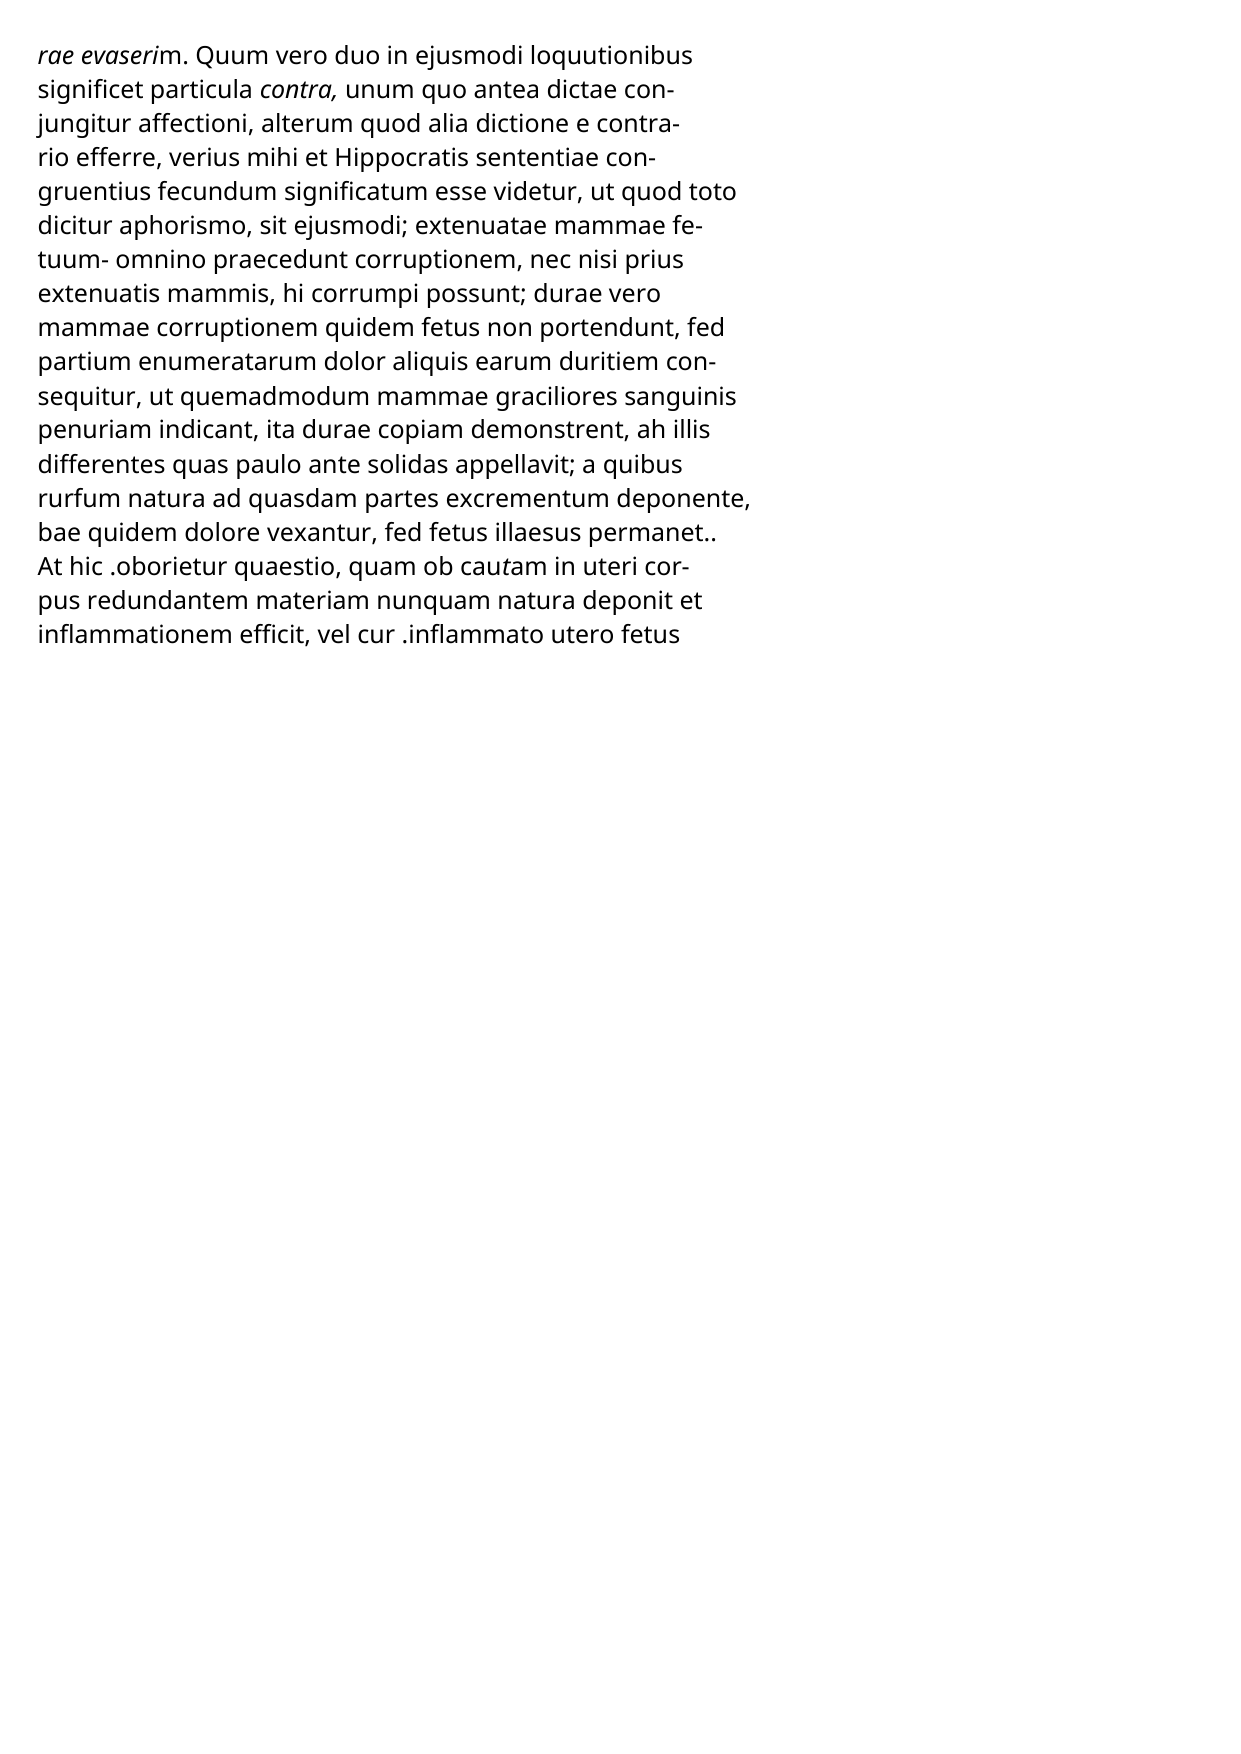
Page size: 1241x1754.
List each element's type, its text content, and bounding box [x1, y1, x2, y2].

text rae evaserim. Quum vero duo in ejusmodi loquutionibus significet particula contra, unum quo antea dictae con- jungitur affectioni, alterum quod alia dictione e contra- rio efferre, verius mihi et Hippocratis sententiae con- gruentius fecundum significatum esse videtur, ut quod toto dicitur aphorismo, sit ejusmodi; extenuatae mammae fe- tuum- omnino praecedunt corruptionem, nec nisi prius extenuatis mammis, hi corrumpi possunt; durae vero mammae corruptionem quidem fetus non portendunt, fed partium enumeratarum dolor aliquis earum duritiem con- sequitur, ut quemadmodum mammae graciliores sanguinis penuriam indicant, ita durae copiam demonstrent, ah illis differentes quas paulo ante solidas appellavit; a quibus rurfum natura ad quasdam partes excrementum deponente, bae quidem dolore vexantur, fed fetus illaesus permanet.. At hic .oborietur quaestio, quam ob cautam in uteri cor- pus redundantem materiam nunquam natura deponit et inflammationem efficit, vel cur .inflammato utero fetus [37, 37, 1203, 651]
